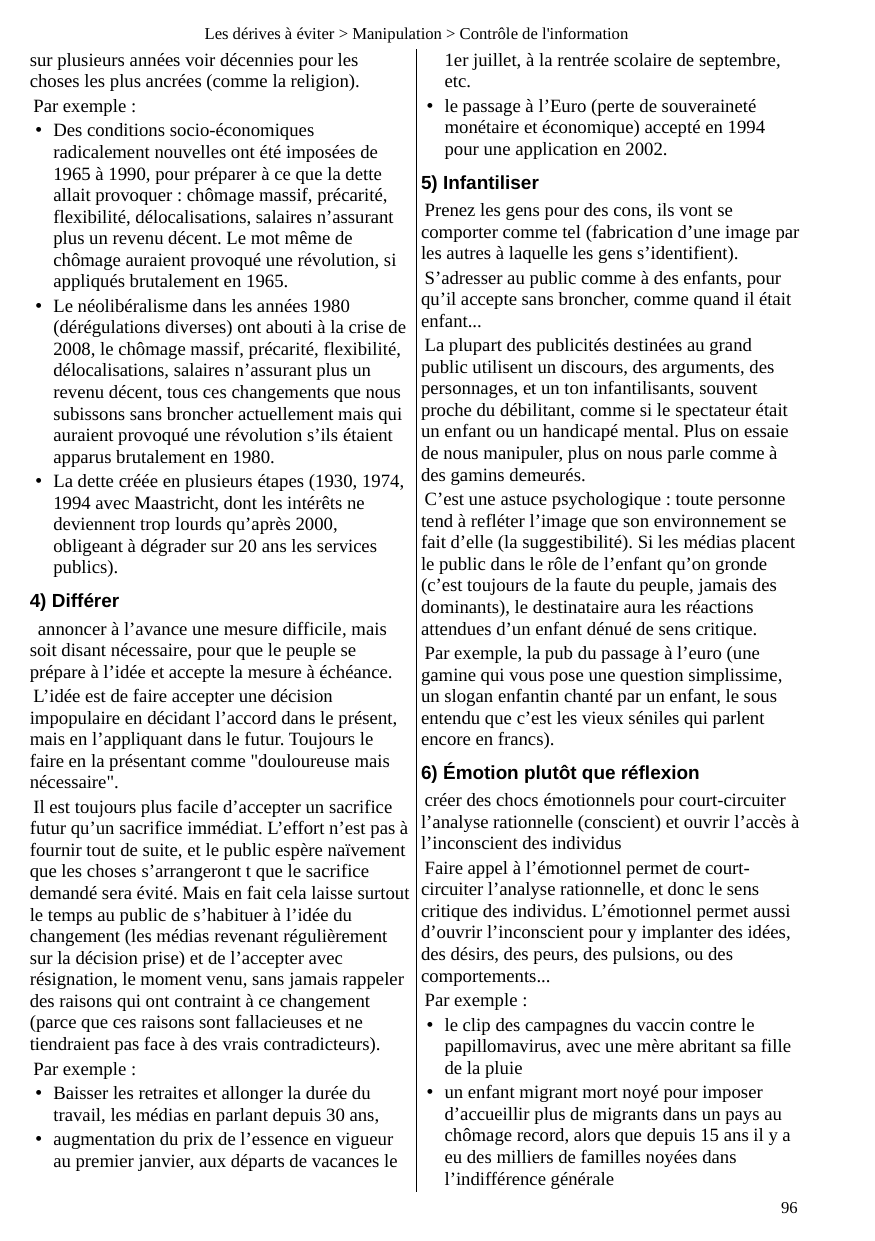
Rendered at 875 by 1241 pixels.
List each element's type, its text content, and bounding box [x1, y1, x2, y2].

list La dette créée en plusieurs étapes (1930, 1974, 1994 avec Maastricht, dont les intérêts ne deviennent trop lourds qu’après 2000, obligeant à dégrader sur 20 ans les services publics). [35, 470, 412, 578]
subtitle 4) Différer [29, 590, 412, 611]
text créer des chocs émotionnels pour court-circuiter l’analyse rationnelle (conscient) et ouvrir l’accès à l’inconscient des individus [421, 789, 803, 854]
text Par exemple, la pub du passage à l’euro (une gamine qui vous pose une question simplissime, un slogan enfantin chanté par un enfant, le sous entendu que c’est les vieux séniles qui parlent encore en francs). [421, 642, 803, 750]
subtitle 6) Émotion plutôt que réflexion [421, 761, 803, 783]
text sur plusieurs années voir décennies pour les choses les plus ancrées (comme la religion). [29, 49, 412, 92]
text Par exemple : [29, 1057, 412, 1079]
text Par exemple : [29, 95, 412, 116]
list le clip des campagnes du vaccin contre le papillomavirus, avec une mère abritant sa fille de la pluie [427, 1013, 803, 1078]
subtitle 5) Infantiliser [421, 171, 803, 193]
text Par exemple : [421, 989, 803, 1011]
text annoncer à l’avance une mesure difficile, mais soit disant nécessaire, pour que le peuple se prépare à l’idée et accepte la mesure à échéance. [29, 617, 412, 682]
list Baisser les retraites et allonger la durée du travail, les médias en parlant depuis 30 ans, [35, 1082, 412, 1125]
text S’adresser au public comme à des enfants, pour qu’il accepte sans broncher, comme quand il était enfant... [421, 267, 803, 331]
list 1er juillet, à la rentrée scolaire de septembre, etc. [427, 49, 803, 92]
text L’idée est de faire accepter une décision impopulaire en décidant l’accord dans le présent, mais en l’appliquant dans le futur. Toujours le faire en la présentant comme "douloureuse mais nécessaire". [29, 685, 412, 793]
text La plupart des publicités destinées au grand public utilisent un discours, des arguments, des personnages, et un ton infantilisants, souvent proche du débilitant, comme si le spectateur était un enfant ou un handicapé mental. Plus on essaie de nous manipuler, plus on nous parle comme à des gamins demeurés. [421, 334, 803, 485]
list augmentation du prix de l’essence en vigueur au premier janvier, aux départs de vacances le [35, 1128, 412, 1171]
text C’est une astuce psychologique : toute personne tend à refléter l’image que son environnement se fait d’elle (la suggestibilité). Si les médias placent le public dans le rôle de l’enfant qu’on gronde (c’est toujours de la faute du peuple, jamais des dominants), le destinataire aura les réactions attendues d’un enfant dénué de sens critique. [421, 488, 803, 639]
text Il est toujours plus facile d’accepter un sacrifice futur qu’un sacrifice immédiat. L’effort n’est pas à fournir tout de suite, et le public espère naïvement que les choses s’arrangeront t que le sacrifice demandé sera évité. Mais en fait cela laisse surtout le temps au public de s’habituer à l’idée du changement (les médias revenant régulièrement sur la décision prise) et de l’accepter avec résignation, le moment venu, sans jamais rappeler des raisons qui ont contraint à ce changement (parce que ces raisons sont fallacieuses et ne tiendraient pas face à des vrais contradicteurs). [29, 796, 412, 1054]
list le passage à l’Euro (perte de souveraineté monétaire et économique) accepté en 1994 pour une application en 2002. [427, 95, 803, 159]
list un enfant migrant mort noyé pour imposer d’accueillir plus de migrants dans un pays au chômage record, alors que depuis 15 ans il y a eu des milliers de familles noyées dans l’indifférence générale [427, 1081, 803, 1189]
list Le néolibéralisme dans les années 1980 (dérégulations diverses) ont abouti à la crise de 2008, le chômage massif, précarité, flexibilité, délocalisations, salaires n’assurant plus un revenu décent, tous ces changements que nous subissons sans broncher actuellement mais qui auraient provoqué une révolution s’ils étaient apparus brutalement en 1980. [35, 295, 412, 467]
list Des conditions socio-économiques radicalement nouvelles ont été imposées de 1965 à 1990, pour préparer à ce que la dette allait provoquer : chômage massif, précarité, flexibilité, délocalisations, salaires n’assurant plus un revenu décent. Le mot même de chômage auraient provoqué une révolution, si appliqués brutalement en 1965. [35, 119, 412, 292]
text Prenez les gens pour des cons, ils vont se comporter comme tel (fabrication d’une image par les autres à laquelle les gens s’identifient). [421, 199, 803, 264]
text Faire appel à l’émotionnel permet de court-circuiter l’analyse rationnelle, et donc le sens critique des individus. L’émotionnel permet aussi d’ouvrir l’inconscient pour y implanter des idées, des désirs, des peurs, des pulsions, ou des comportements... [421, 857, 803, 986]
